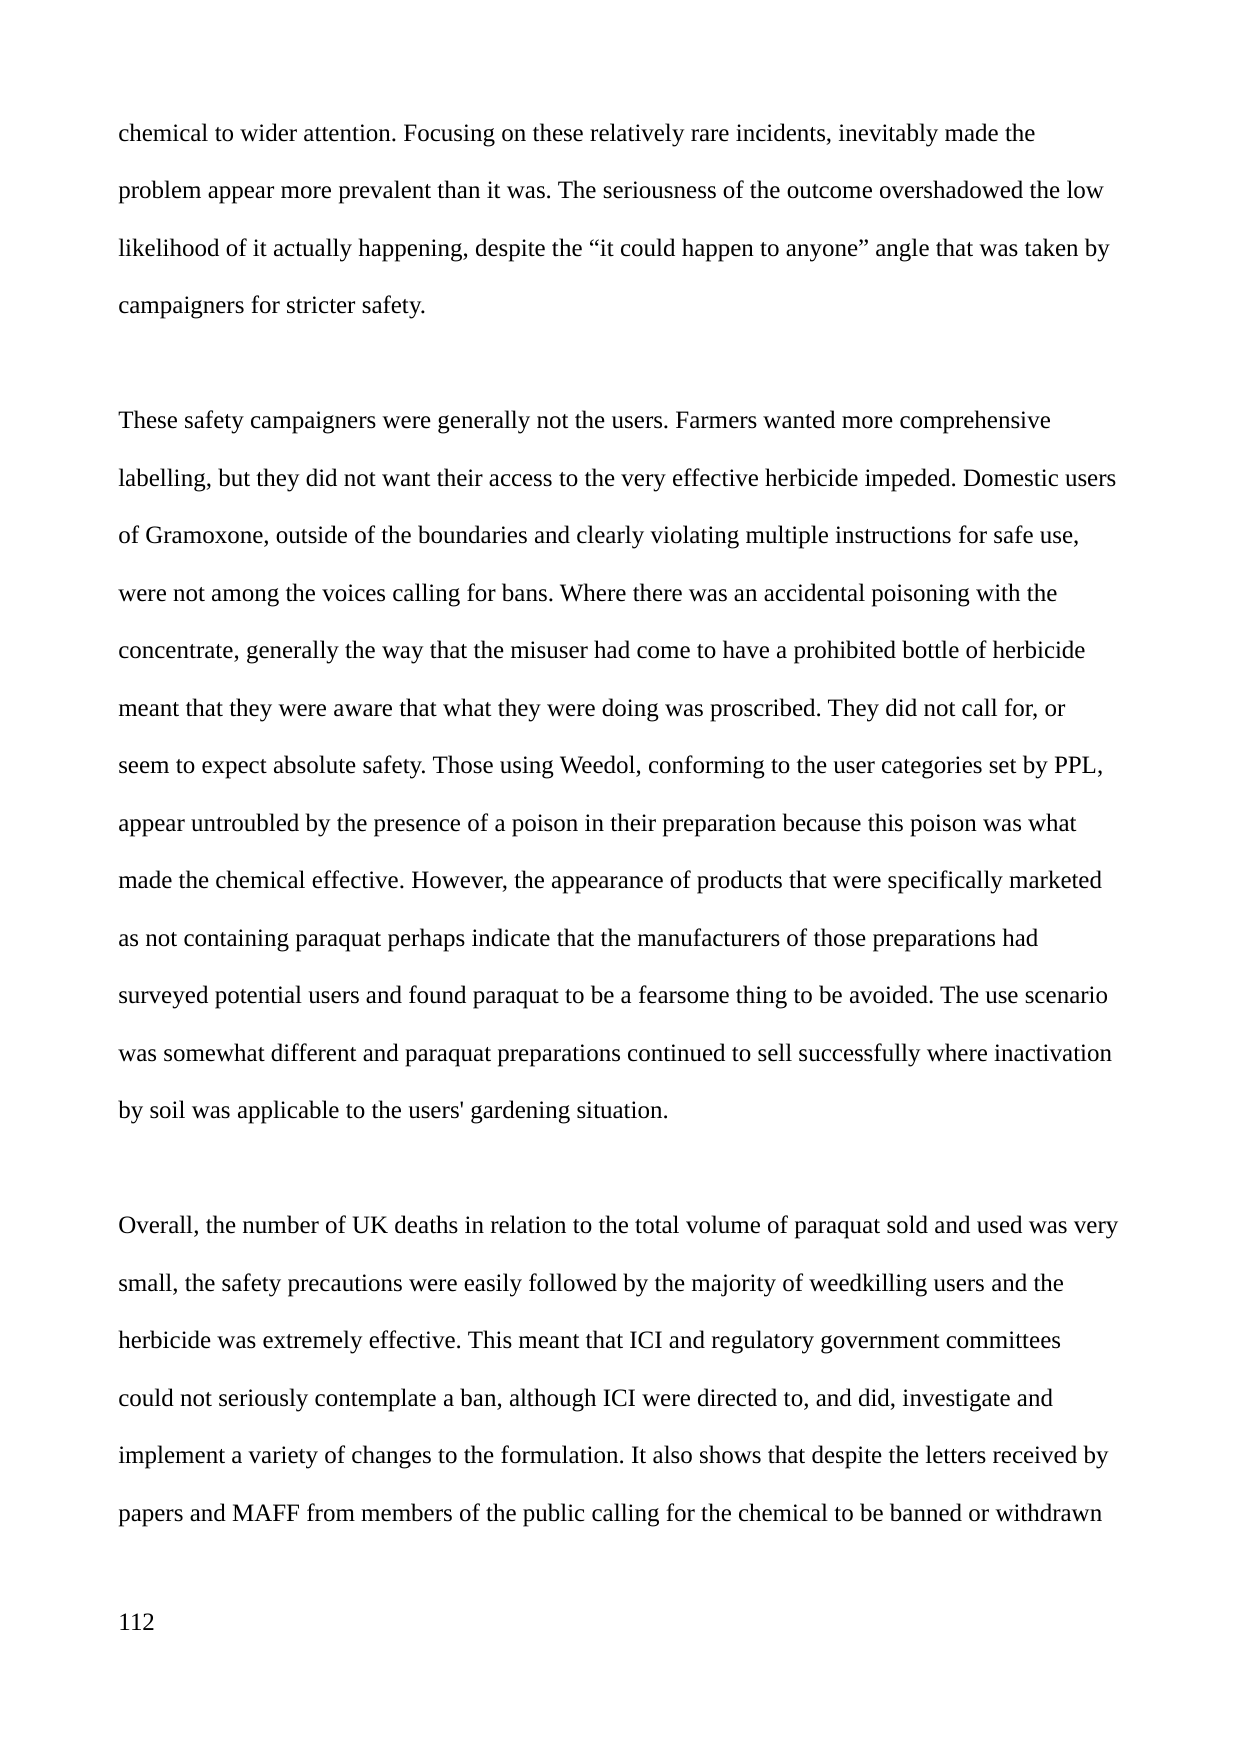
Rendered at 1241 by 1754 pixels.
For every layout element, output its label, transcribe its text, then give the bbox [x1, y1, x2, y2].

text chemical to wider attention. Focusing on these relatively rare incidents, inevitably made the problem appear more prevalent than it was. The seriousness of the outcome overshadowed the low likelihood of it actually happening, despite the “it could happen to anyone” angle that was taken by campaigners for stricter safety. [118, 118, 1122, 319]
text Overall, the number of UK deaths in relation to the total volume of paraquat sold and used was very small, the safety precautions were easily followed by the majority of weedkilling users and the herbicide was extremely effective. This meant that ICI and regulatory government committees could not seriously contemplate a ban, although ICI were directed to, and did, investigate and implement a variety of changes to the formulation. It also shows that despite the letters received by papers and MAFF from members of the public calling for the chemical to be banned or withdrawn [118, 1211, 1122, 1527]
text These safety campaigners were generally not the users. Farmers wanted more comprehensive labelling, but they did not want their access to the very effective herbicide impeded. Domestic users of Gramoxone, outside of the boundaries and clearly violating multiple instructions for safe use, were not among the voices calling for bans. Where there was an accidental poisoning with the concentrate, generally the way that the misuser had come to have a prohibited bottle of herbicide meant that they were aware that what they were doing was proscribed. They did not call for, or seem to expect absolute safety. Those using Weedol, conforming to the user categories set by PPL, appear untroubled by the presence of a poison in their preparation because this poison was what made the chemical effective. However, the appearance of products that were specifically marketed as not containing paraquat perhaps indicate that the manufacturers of those preparations had surveyed potential users and found paraquat to be a fearsome thing to be avoided. The use scenario was somewhat different and paraquat preparations continued to sell successfully where inactivation by soil was applicable to the users' gardening situation. [118, 406, 1122, 1124]
